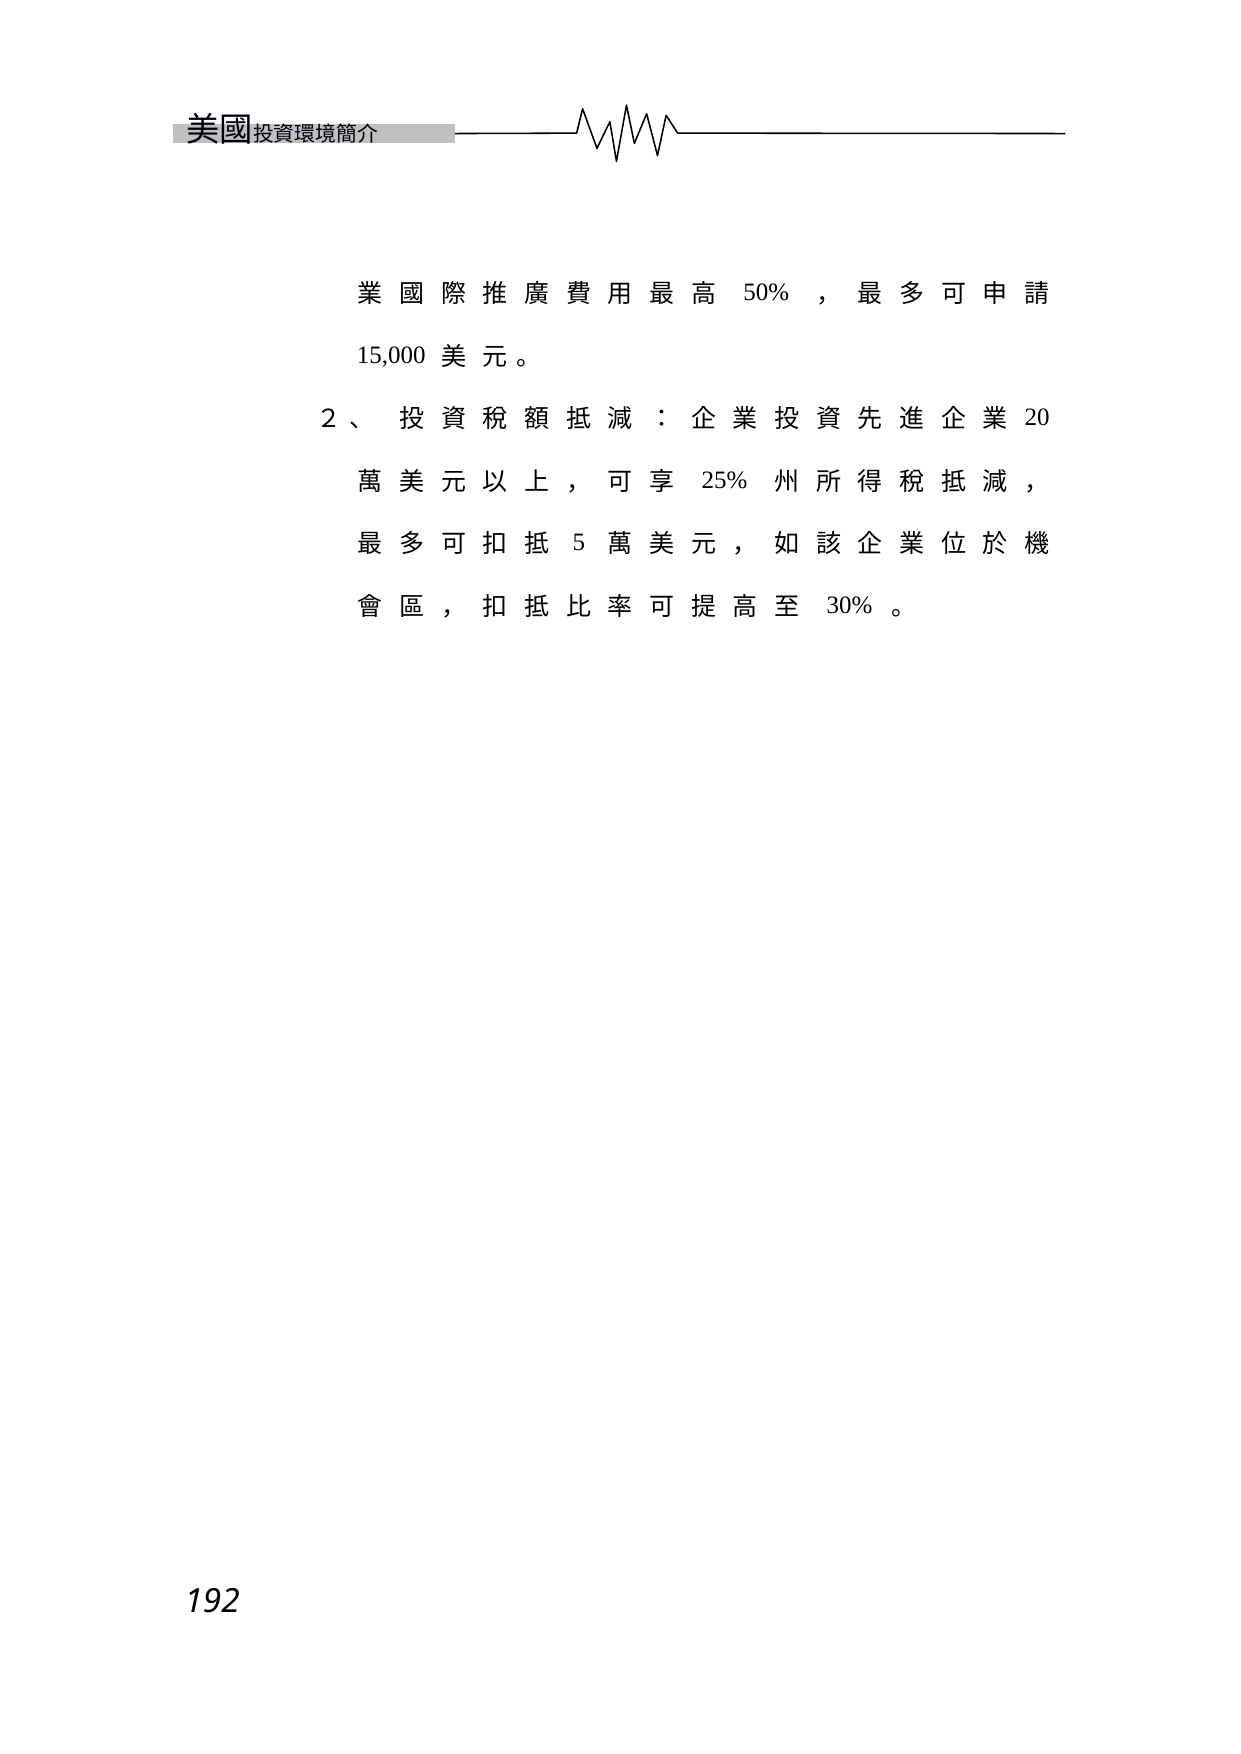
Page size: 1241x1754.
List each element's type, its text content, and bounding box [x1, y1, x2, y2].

text ２、投資稅額抵減：企業投資先進企業20萬美元以上，可享25%州所得稅抵減，最多可扣抵5萬美元，如該企業位於機會區，扣抵比率可提高至30%。 [281, 375, 1058, 625]
text 業國際推廣費用最高50%，最多可申請15,000美元。 [281, 250, 1058, 375]
